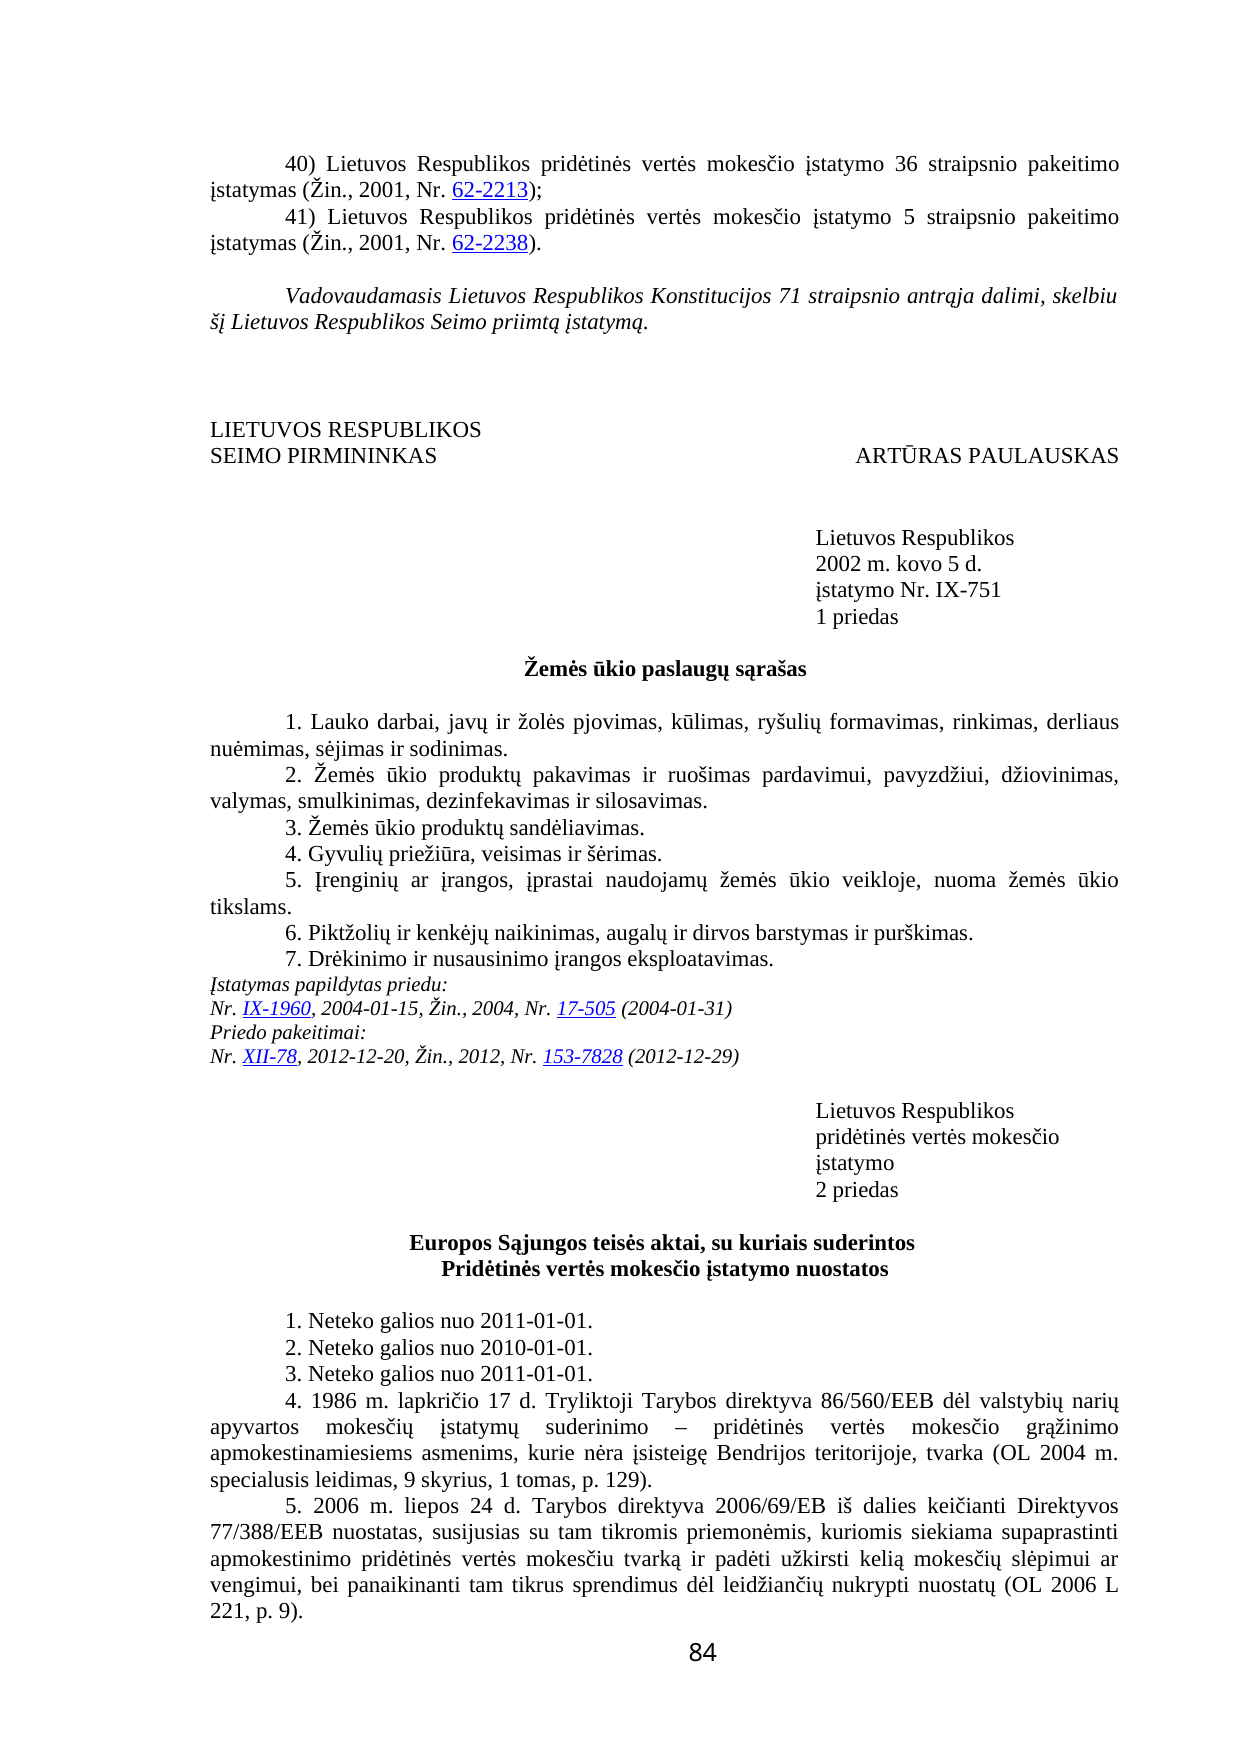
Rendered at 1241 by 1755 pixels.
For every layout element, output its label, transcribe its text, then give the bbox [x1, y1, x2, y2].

text 41) Lietuvos Respublikos pridėtinės vertės mokesčio įstatymo 5 straipsnio pakeitimo įstatymas (Žin., 2001, Nr. 62-2238). [210, 203, 1120, 255]
text Lietuvos Respublikos [735, 524, 1120, 550]
text 4. 1986 m. lapkričio 17 d. Tryliktoji Tarybos direktyva 86/560/EEB dėl valstybių narių apyvartos mokesčių įstatymų suderinimo – pridėtinės vertės mokesčio grąžinimo apmokestinamiesiems asmenims, kurie nėra įsisteigę Bendrijos teritorijoje, tvarka (OL 2004 m. specialusis leidimas, 9 skyrius, 1 tomas, p. 129). [210, 1387, 1120, 1492]
text LIETUVOS RESPUBLIKOS [210, 416, 1120, 442]
text 3. Žemės ūkio produktų sandėliavimas. [210, 814, 1120, 840]
text 4. Gyvulių priežiūra, veisimas ir šėrimas. [210, 840, 1120, 866]
text SEIMO PIRMININKAS ARTŪRAS PAULAUSKAS [210, 442, 1120, 469]
text Nr. XII-78, 2012-12-20, Žin., 2012, Nr. 153-7828 (2012-12-29) [210, 1044, 1120, 1068]
text 2 priedas [210, 1176, 1120, 1202]
text 40) Lietuvos Respublikos pridėtinės vertės mokesčio įstatymo 36 straipsnio pakeitimo įstatymas (Žin., 2001, Nr. 62-2213); [210, 150, 1120, 203]
text 1. Lauko darbai, javų ir žolės pjovimas, kūlimas, ryšulių formavimas, rinkimas, derliaus nuėmimas, sėjimas ir sodinimas. [210, 708, 1120, 761]
text 1 priedas [210, 603, 1120, 629]
text Priedo pakeitimai: [210, 1020, 1120, 1044]
text Nr. IX-1960, 2004-01-15, Žin., 2004, Nr. 17-505 (2004-01-31) [210, 996, 1120, 1020]
text 2002 m. kovo 5 d. [210, 550, 1120, 576]
text Vadovaudamasis Lietuvos Respublikos Konstitucijos 71 straipsnio antrąja dalimi, skelbiu šį Lietuvos Respublikos Seimo priimtą įstatymą. [210, 282, 1120, 334]
text Įstatymas papildytas priedu: [210, 972, 1120, 996]
text 6. Piktžolių ir kenkėjų naikinimas, augalų ir dirvos barstymas ir purškimas. [210, 919, 1120, 945]
text įstatymo [210, 1149, 1120, 1176]
text 2. Neteko galios nuo 2010-01-01. [210, 1334, 1120, 1360]
text 1. Neteko galios nuo 2011-01-01. [210, 1308, 1120, 1334]
text 3. Neteko galios nuo 2011-01-01. [210, 1360, 1120, 1387]
text Lietuvos Respublikos [210, 1097, 1120, 1123]
text Žemės ūkio paslaugų sąrašas [210, 656, 1120, 682]
text 5. 2006 m. liepos 24 d. Tarybos direktyva 2006/69/EB iš dalies keičianti Direktyvos 77/388/EEB nuostatas, susijusias su tam tikromis priemonėmis, kuriomis siekiama supaprastinti apmokestinimo pridėtinės vertės mokesčiu tvarką ir padėti užkirsti kelią mokesčių slėpimui ar vengimui, bei panaikinanti tam tikrus sprendimus dėl leidžiančių nukrypti nuostatų (OL 2006 L 221, p. 9). [210, 1492, 1120, 1624]
text 2. Žemės ūkio produktų pakavimas ir ruošimas pardavimui, pavyzdžiui, džiovinimas, valymas, smulkinimas, dezinfekavimas ir silosavimas. [210, 761, 1120, 814]
text įstatymo Nr. IX-751 [210, 576, 1120, 603]
text pridėtinės vertės mokesčio [210, 1123, 1120, 1149]
text 5. Įrenginių ar įrangos, įprastai naudojamų žemės ūkio veikloje, nuoma žemės ūkio tikslams. [210, 866, 1120, 919]
text 7. Drėkinimo ir nusausinimo įrangos eksploatavimas. [210, 945, 1120, 972]
text Europos Sąjungos teisės aktai, su kuriais suderintos Pridėtinės vertės mokesčio įstatymo nuostatos [210, 1228, 1120, 1281]
